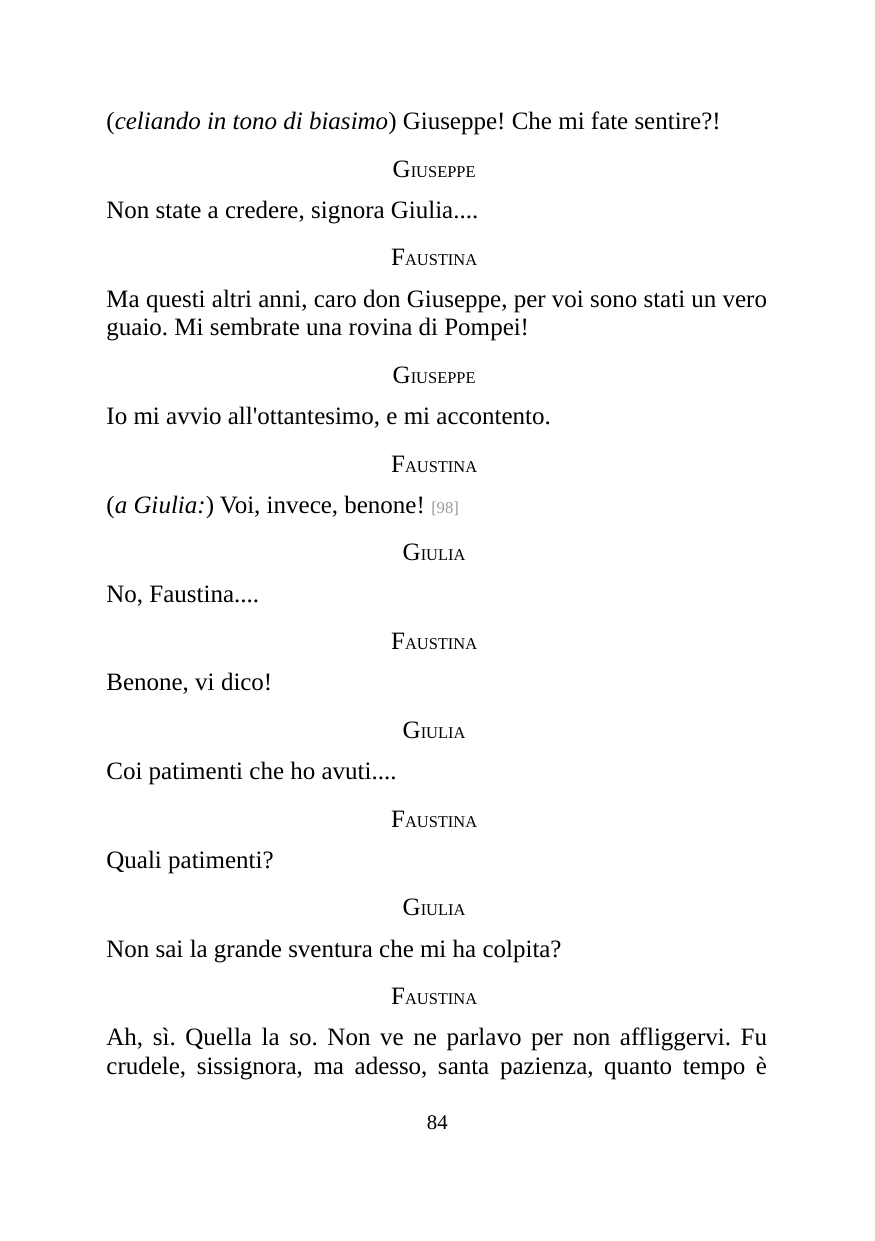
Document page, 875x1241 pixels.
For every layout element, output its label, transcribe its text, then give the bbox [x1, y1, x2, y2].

text Giuseppe [106, 154, 768, 182]
text Giulia [106, 715, 768, 744]
text Faustina [106, 804, 768, 832]
text Faustina [106, 981, 768, 1010]
text Giulia [106, 892, 768, 921]
text Giuseppe [106, 360, 768, 389]
text Faustina [106, 449, 768, 477]
text Non sai la grande sventura che mi ha colpita? [106, 934, 768, 962]
text (celiando in tono di biasimo) Giuseppe! Che mi fate sentire?! [106, 106, 768, 135]
text Ah, sì. Quella la so. Non ve ne parlavo per non affliggervi. Fu crudele, sissignora, ma adesso, santa pazienza, quanto tempo è [106, 1022, 768, 1080]
text Benone, vi dico! [106, 667, 768, 696]
text Faustina [106, 626, 768, 655]
text Coi patimenti che ho avuti.... [106, 756, 768, 785]
text Faustina [106, 242, 768, 271]
text No, Faustina.... [106, 579, 768, 607]
text Giulia [106, 537, 768, 566]
text Quali patimenti? [106, 845, 768, 874]
text Io mi avvio all'ottantesimo, e mi accontento. [106, 401, 768, 430]
text Non state a credere, signora Giulia.... [106, 195, 768, 224]
text (a Giulia:) Voi, invece, benone! [98] [106, 490, 768, 519]
text Ma questi altri anni, caro don Giuseppe, per voi sono stati un vero guaio. Mi sembrate una rovina di Pompei! [106, 284, 768, 341]
